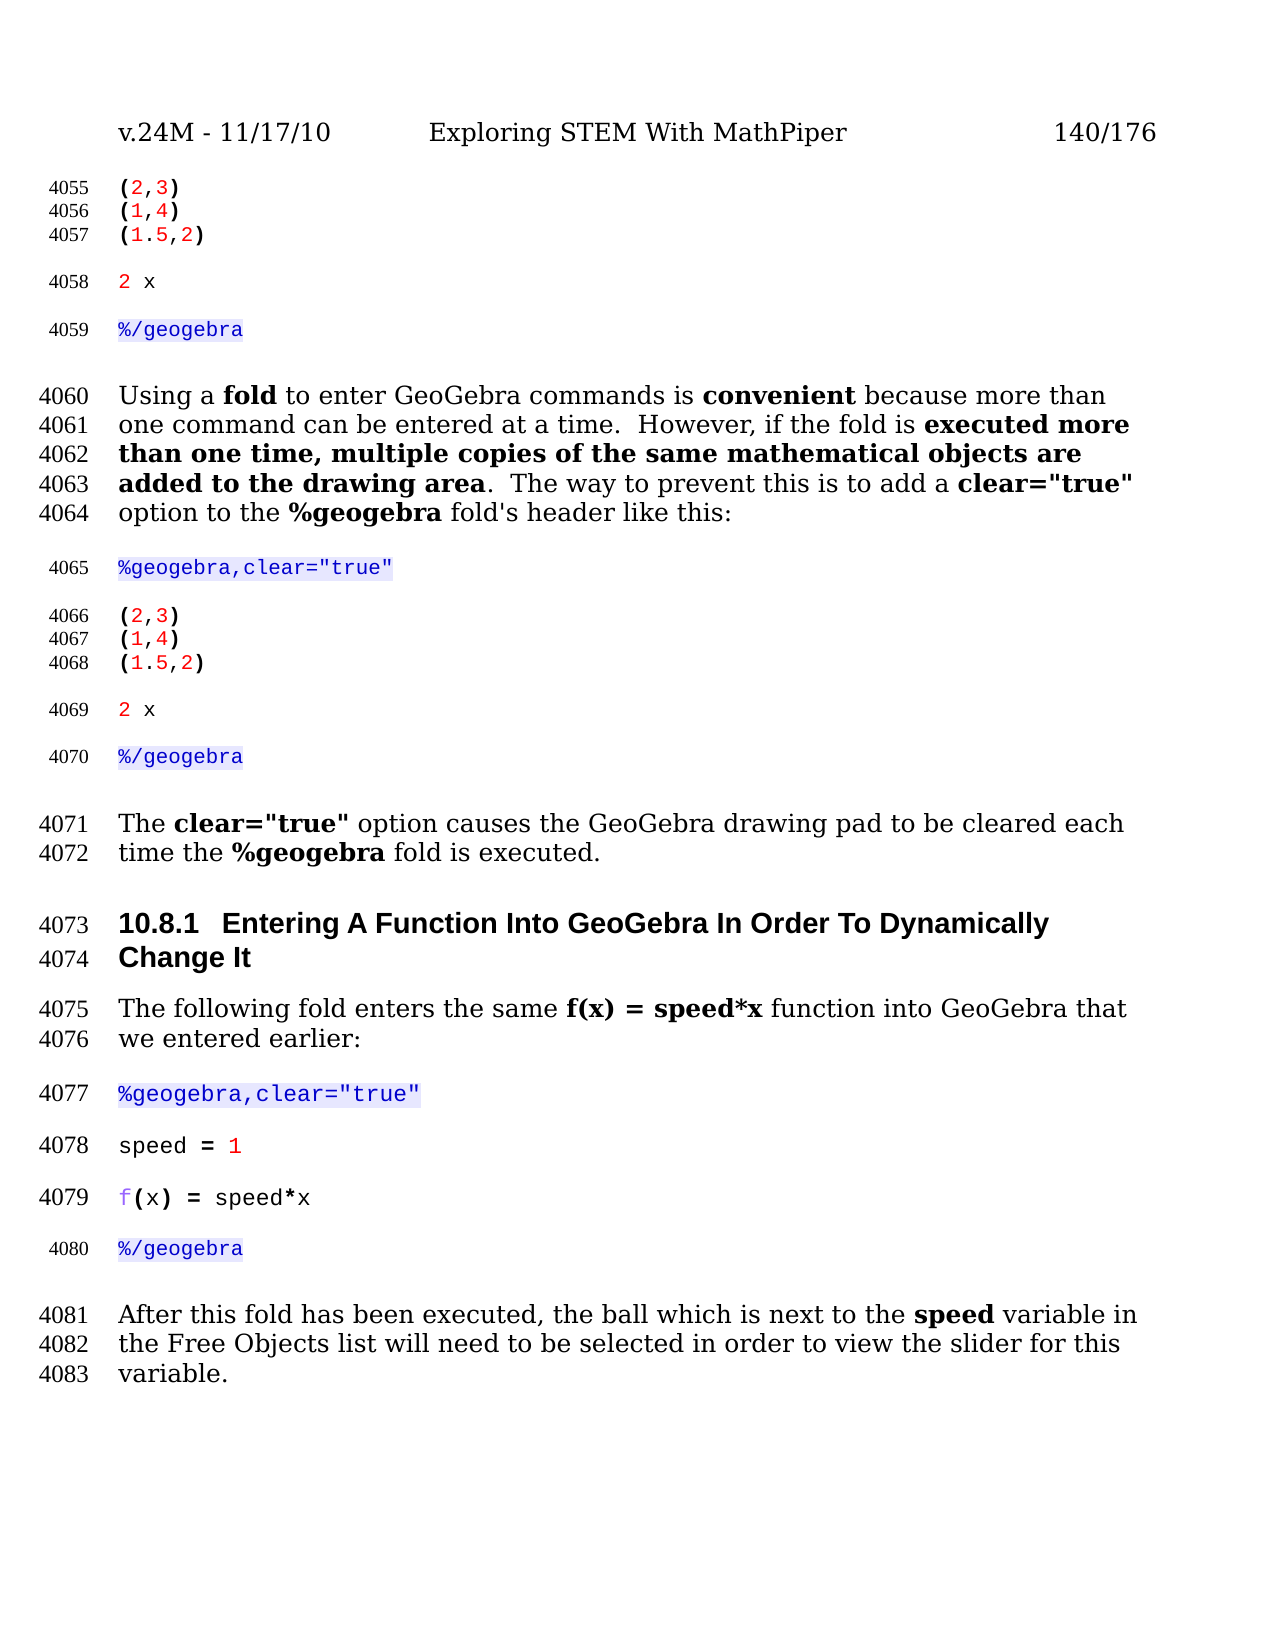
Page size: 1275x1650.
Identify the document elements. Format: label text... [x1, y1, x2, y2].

text (1,4) [118, 200, 1157, 224]
text The following fold enters the same f(x) = speed*x function into GeoGebra that we entered earlier: [118, 994, 1157, 1053]
text %/geogebra [118, 1238, 1157, 1262]
text (1.5,2) [118, 224, 1157, 248]
text %geogebra,clear="true" [118, 557, 1157, 581]
text After this fold has been executed, the ball which is next to the speed variable in the Free Objects list will need to be selected in order to view the slider for this variable. [118, 1300, 1157, 1388]
text %/geogebra [118, 319, 1157, 342]
text 2 x [118, 271, 1157, 295]
text speed = 1 [118, 1134, 1157, 1160]
text (1,4) [118, 628, 1157, 652]
text %/geogebra [118, 746, 1157, 770]
text f(x) = speed*x [118, 1186, 1157, 1212]
subtitle Entering A Function Into GeoGebra In Order To Dynamically Change It [118, 906, 1157, 973]
text %geogebra,clear="true" [118, 1083, 1157, 1108]
text (2,3) [118, 177, 1157, 200]
text 2 x [118, 699, 1157, 723]
text (1.5,2) [118, 652, 1157, 676]
text The clear="true" option causes the GeoGebra drawing pad to be cleared each time the %geogebra fold is executed. [118, 808, 1157, 867]
text Using a fold to enter GeoGebra commands is convenient because more than one command can be entered at a time. However, if the fold is executed more than one time, multiple copies of the same mathematical objects are added to the drawing area. The way to prevent this is to add a clear="true" option to the %geogebra fold's header like this: [118, 381, 1157, 528]
text (2,3) [118, 604, 1157, 628]
